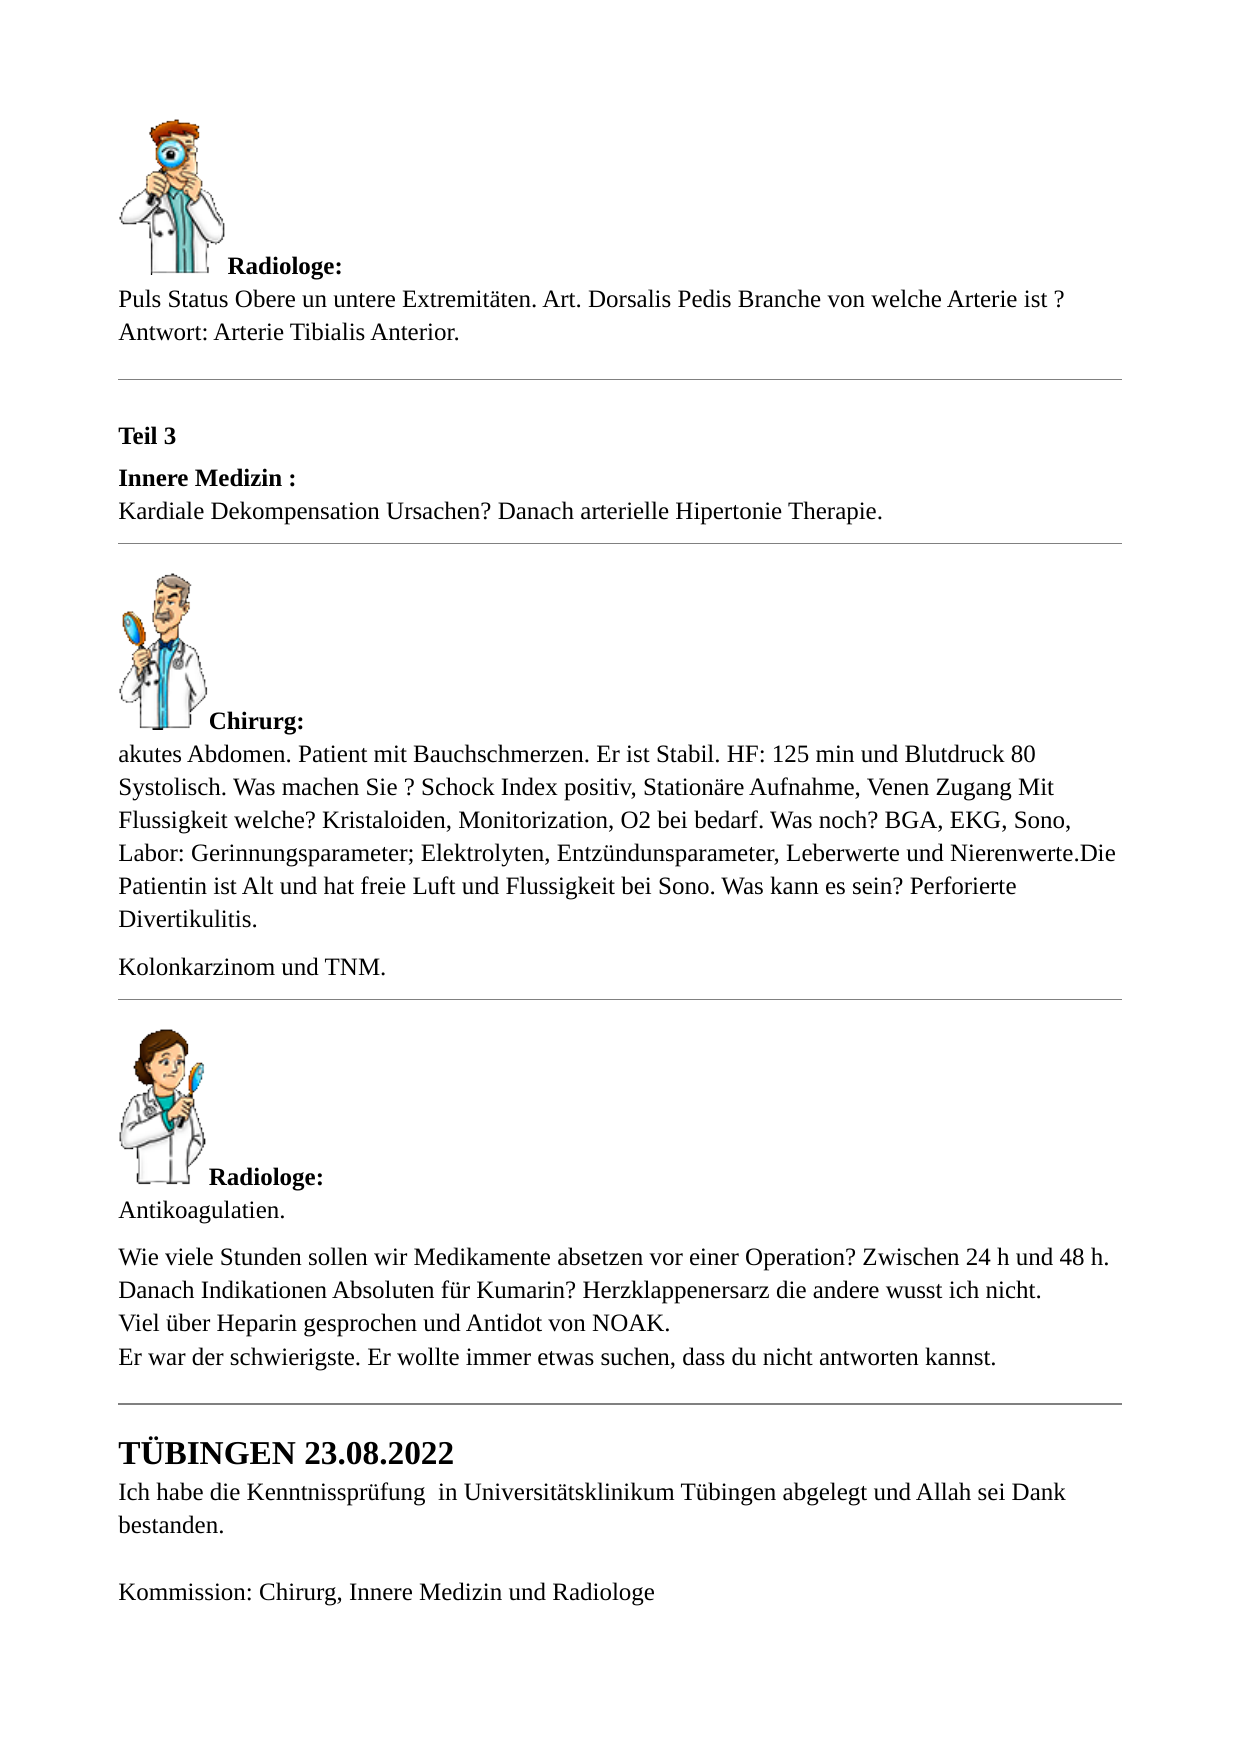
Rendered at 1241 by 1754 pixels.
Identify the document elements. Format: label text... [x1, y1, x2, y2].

text Radiologe: Antikoagulatien. [118, 1159, 1122, 1224]
text Radiologe: Puls Status Obere un untere Extremitäten. Art. Dorsalis Pedis Branche von welche Arterie ist ? Antwort: Arterie Tibialis Anterior. [118, 248, 1122, 346]
text Wie viele Stunden sollen wir Medikamente absetzen vor einer Operation? Zwischen 24 h und 48 h. [118, 1242, 1122, 1271]
subtitle Teil 3 [118, 421, 1122, 450]
picture [118, 118, 228, 275]
text Innere Medizin : Kardiale Dekompensation Ursachen? Danach arterielle Hipertonie Therapie. [118, 463, 1122, 524]
text TÜBINGEN 23.08.2022 [118, 1433, 1122, 1472]
text Kolonkarzinom und TNM. [118, 952, 1122, 980]
picture [118, 1028, 209, 1186]
text Chirurg: akutes Abdomen. Patient mit Bauchschmerzen. Er ist Stabil. HF: 125 min und Blutdruck 80 Systolisch. Was machen Sie ? Schock Index positiv, Stationäre Aufnahme, Venen Zugang Mit Flussigkeit welche? Kristaloiden, Monitorization, O2 bei bedarf. Was noch? BGA, EKG, Sono, Labor: Gerinnungsparameter; Elektrolyten, Entzündunsparameter, Leberwerte und Nierenwerte.Die Patientin ist Alt und hat freie Luft und Flussigkeit bei Sono. Was kann es sein? Perforierte Divertikulitis. [118, 703, 1122, 933]
text Viel über Heparin gesprochen und Antidot von NOAK. [118, 1308, 1122, 1337]
text Kommission: Chirurg, Innere Medizin und Radiologe [118, 1577, 1122, 1605]
text Er war der schwierigste. Er wollte immer etwas suchen, dass du nicht antworten kannst. [118, 1342, 1122, 1370]
text Danach Indikationen Absoluten für Kumarin? Herzklappenersarz die andere wusst ich nicht. [118, 1276, 1122, 1304]
picture [118, 573, 209, 730]
text Ich habe die Kenntnissprüfung in Universitätsklinikum Tübingen abgelegt und Allah sei Dank bestanden. [118, 1477, 1122, 1539]
